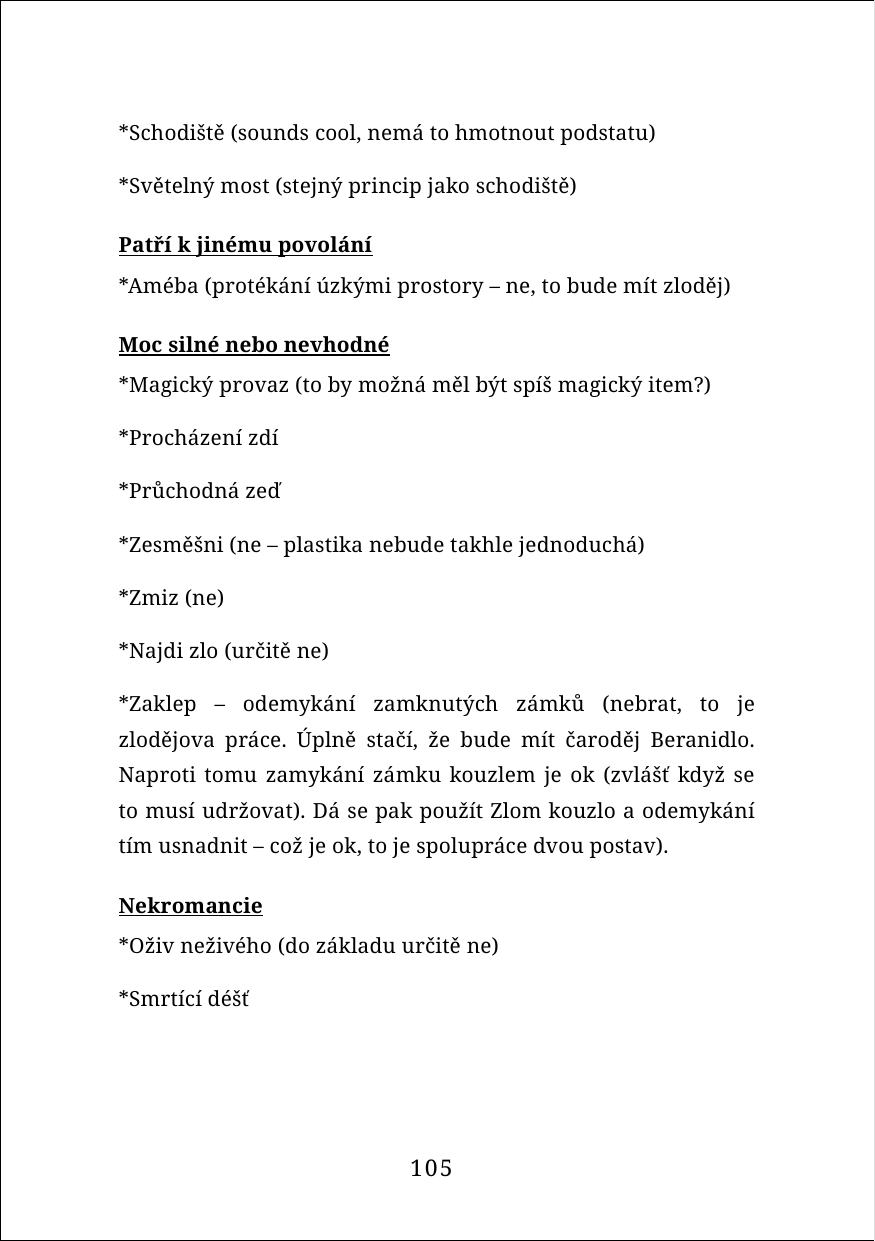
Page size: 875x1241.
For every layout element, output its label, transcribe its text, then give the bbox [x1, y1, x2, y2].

text *Zaklep – odemykání zamknutých zámků (nebrat, to je zlodějova práce. Úplně stačí, že bude mít čaroděj Beranidlo. Naproti tomu zamykání zámku kouzlem je ok (zvlášť když se to musí udržovat). Dá se pak použít Zlom kouzlo a odemykání tím usnadnit – což je ok, to je spolupráce dvou postav). [118, 689, 756, 860]
text *Procházení zdí [118, 423, 756, 452]
subtitle Moc silné nebo nevhodné [118, 330, 756, 358]
text *Magický provaz (to by možná měl být spíš magický item?) [118, 370, 756, 399]
text *Průchodná zeď [118, 477, 756, 505]
text *Zmiz (ne) [118, 583, 756, 612]
text *Najdi zlo (určitě ne) [118, 636, 756, 665]
text *Světelný most (stejný princip jako schodiště) [118, 171, 756, 200]
text *Oživ neživého (do základu určitě ne) [118, 931, 756, 959]
text *Schodiště (sounds cool, nemá to hmotnout podstatu) [118, 118, 756, 147]
text *Améba (protékání úzkými prostory – ne, to bude mít zloděj) [118, 271, 756, 299]
subtitle Patří k jinému povolání [118, 231, 756, 259]
subtitle Nekromancie [118, 891, 756, 919]
text *Zesměšni (ne – plastika nebude takhle jednoduchá) [118, 530, 756, 558]
text *Smrtící déšť [118, 984, 756, 1013]
